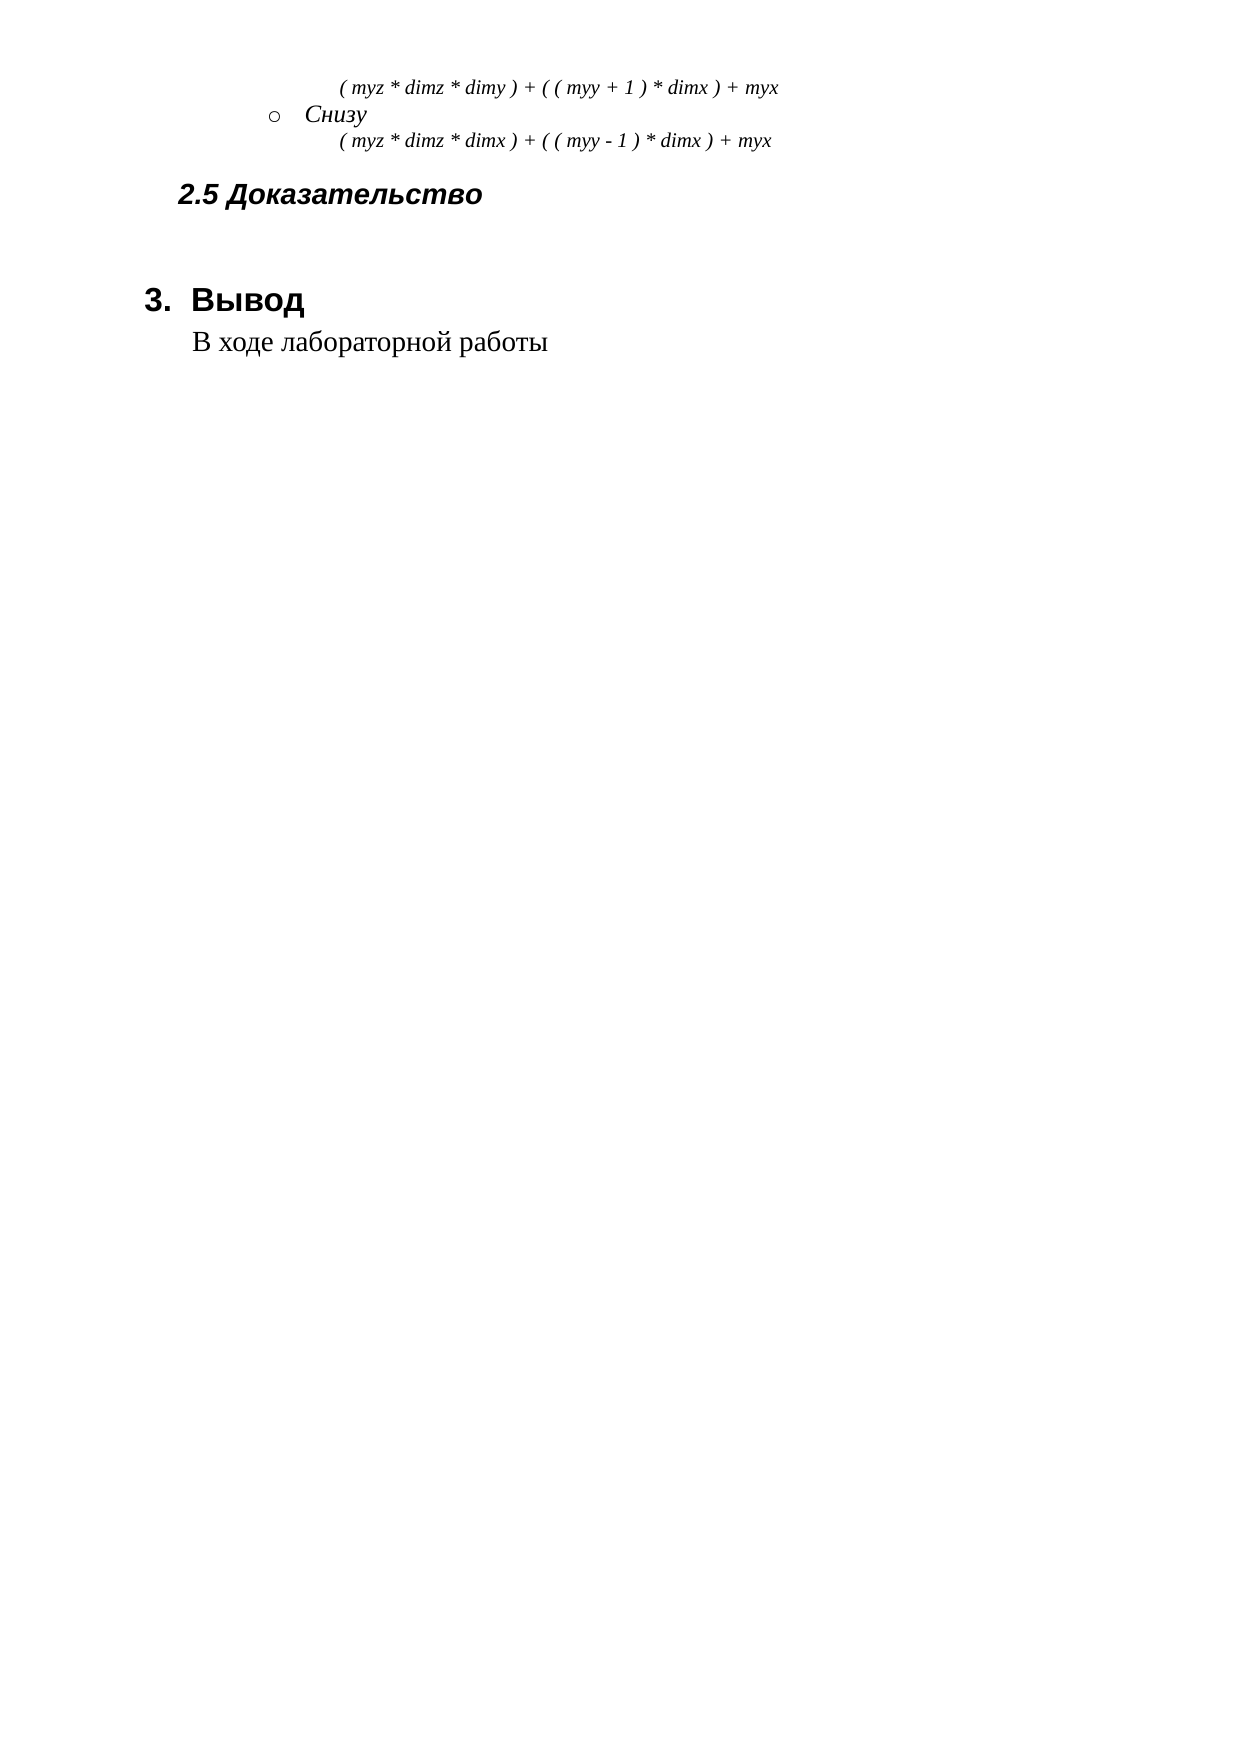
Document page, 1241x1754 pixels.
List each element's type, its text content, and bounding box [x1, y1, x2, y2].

text ( myz * dimz * dimy ) + ( ( myy + 1 ) * dimx ) + myx [339, 75, 1152, 99]
text В ходе лабораторной работы [192, 324, 1152, 358]
subtitle Вывод [144, 280, 1152, 318]
text ( myz * dimz * dimx ) + ( ( myy - 1 ) * dimx ) + myx [339, 128, 1152, 152]
list Снизу [267, 99, 1152, 128]
subtitle Доказательство [170, 177, 1152, 210]
